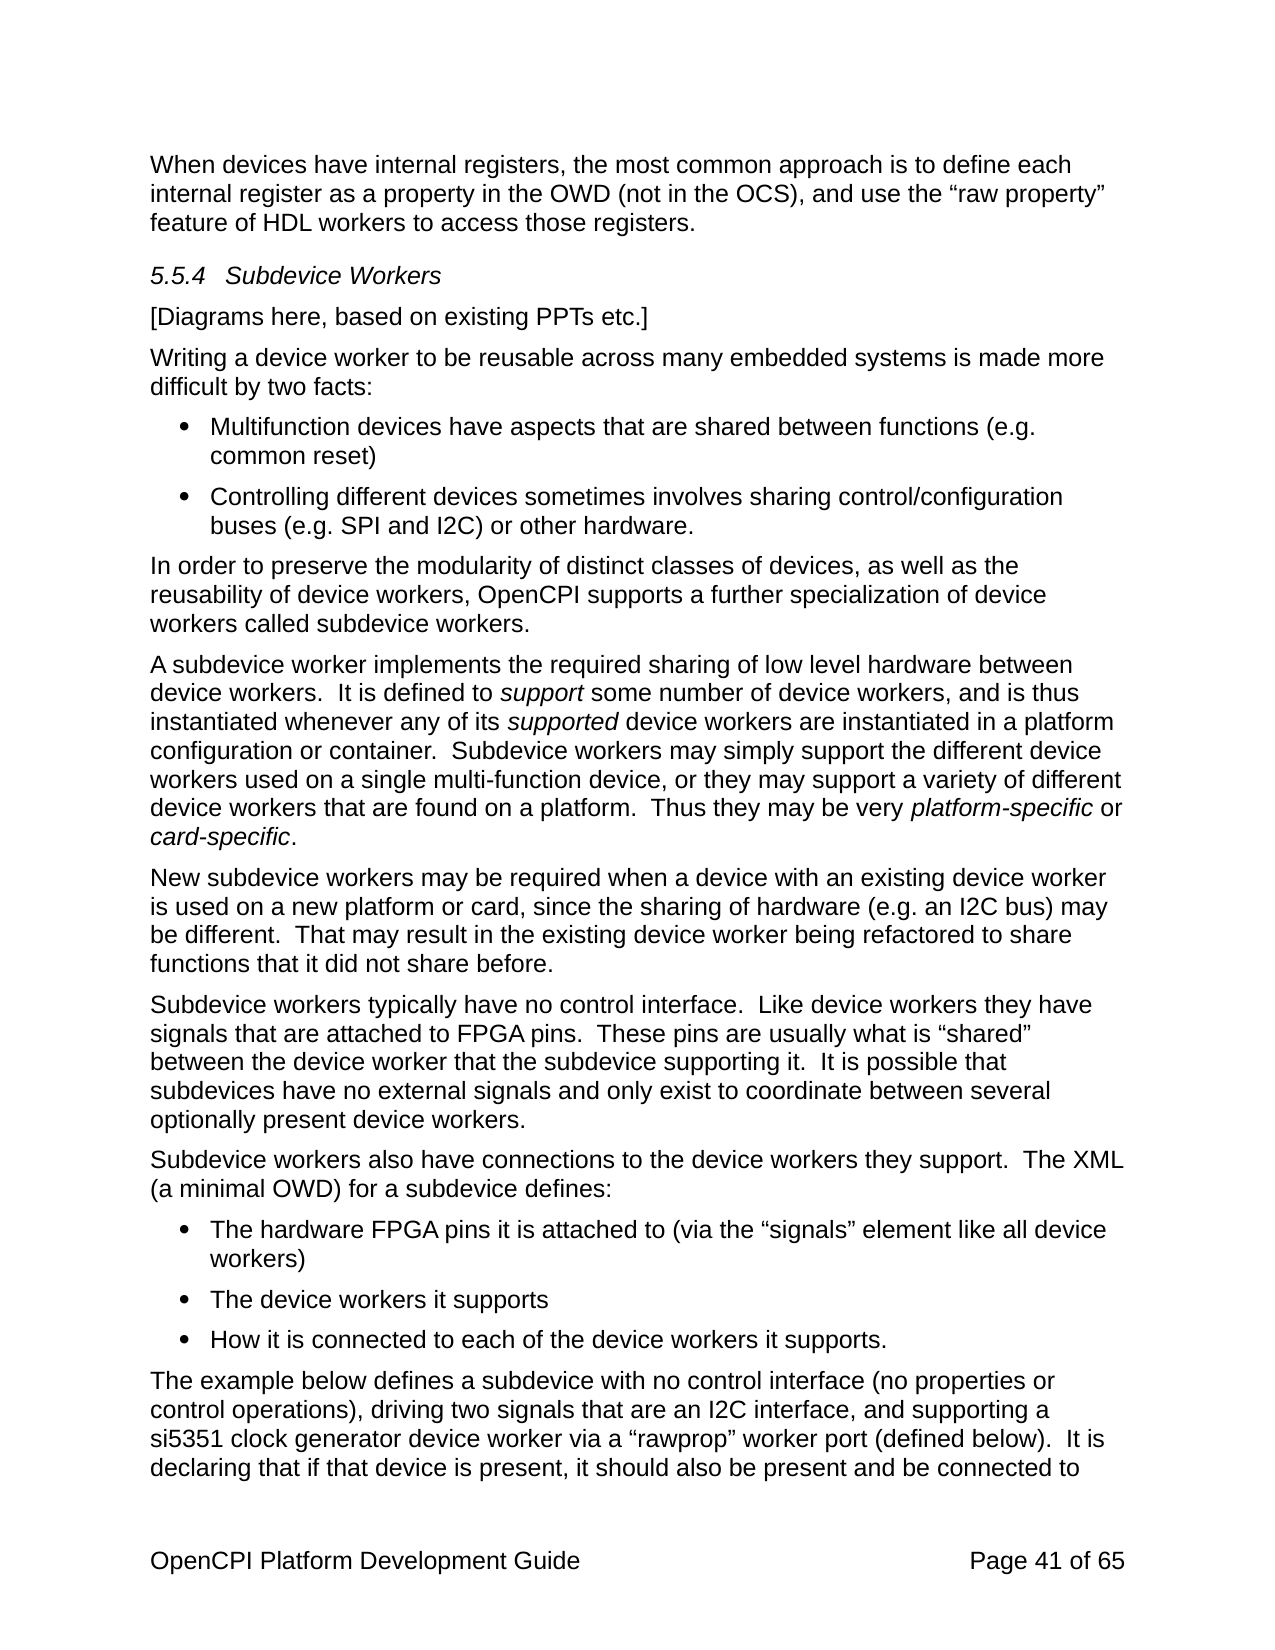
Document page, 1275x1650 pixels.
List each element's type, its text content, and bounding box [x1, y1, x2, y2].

text Subdevice workers typically have no control interface. Like device workers they have signals that are attached to FPGA pins. These pins are usually what is “shared” between the device worker that the subdevice supporting it. It is possible that subdevices have no external signals and only exist to coordinate between several optionally present device workers. [150, 990, 1125, 1133]
list How it is connected to each of the device workers it supports. [180, 1325, 1125, 1354]
list Multifunction devices have aspects that are shared between functions (e.g. common reset) [180, 412, 1125, 470]
text A subdevice worker implements the required sharing of low level hardware between device workers. It is defined to support some number of device workers, and is thus instantiated whenever any of its supported device workers are instantiated in a platform configuration or container. Subdevice workers may simply support the different device workers used on a single multi-function device, or they may support a variety of different device workers that are found on a platform. Thus they may be very platform-specific or card-specific. [150, 649, 1125, 851]
subtitle Subdevice Workers [150, 261, 1125, 290]
list The device workers it supports [180, 1284, 1125, 1313]
text When devices have internal registers, the most common approach is to define each internal register as a property in the OWD (not in the OCS), and use the “raw property” feature of HDL workers to access those registers. [150, 150, 1125, 236]
list Controlling different devices sometimes involves sharing control/configuration buses (e.g. SPI and I2C) or other hardware. [180, 482, 1125, 539]
text The example below defines a subdevice with no control interface (no properties or control operations), driving two signals that are an I2C interface, and supporting a si5351 clock generator device worker via a “rawprop” worker port (defined below). It is declaring that if that device is present, it should also be present and be connected to [150, 1366, 1125, 1481]
text Writing a device worker to be reusable across many embedded systems is made more difficult by two facts: [150, 343, 1125, 400]
list The hardware FPGA pins it is attached to (via the “signals” element like all device workers) [180, 1215, 1125, 1273]
text Subdevice workers also have connections to the device workers they support. The XML (a minimal OWD) for a subdevice defines: [150, 1146, 1125, 1203]
text In order to preserve the modularity of distinct classes of devices, as well as the reusability of device workers, OpenCPI supports a further specialization of device workers called subdevice workers. [150, 551, 1125, 638]
text New subdevice workers may be required when a device with an existing device worker is used on a new platform or card, since the sharing of hardware (e.g. an I2C bus) may be different. That may result in the existing device worker being refactored to share functions that it did not share before. [150, 863, 1125, 978]
text [Diagrams here, based on existing PPTs etc.] [150, 302, 1125, 331]
